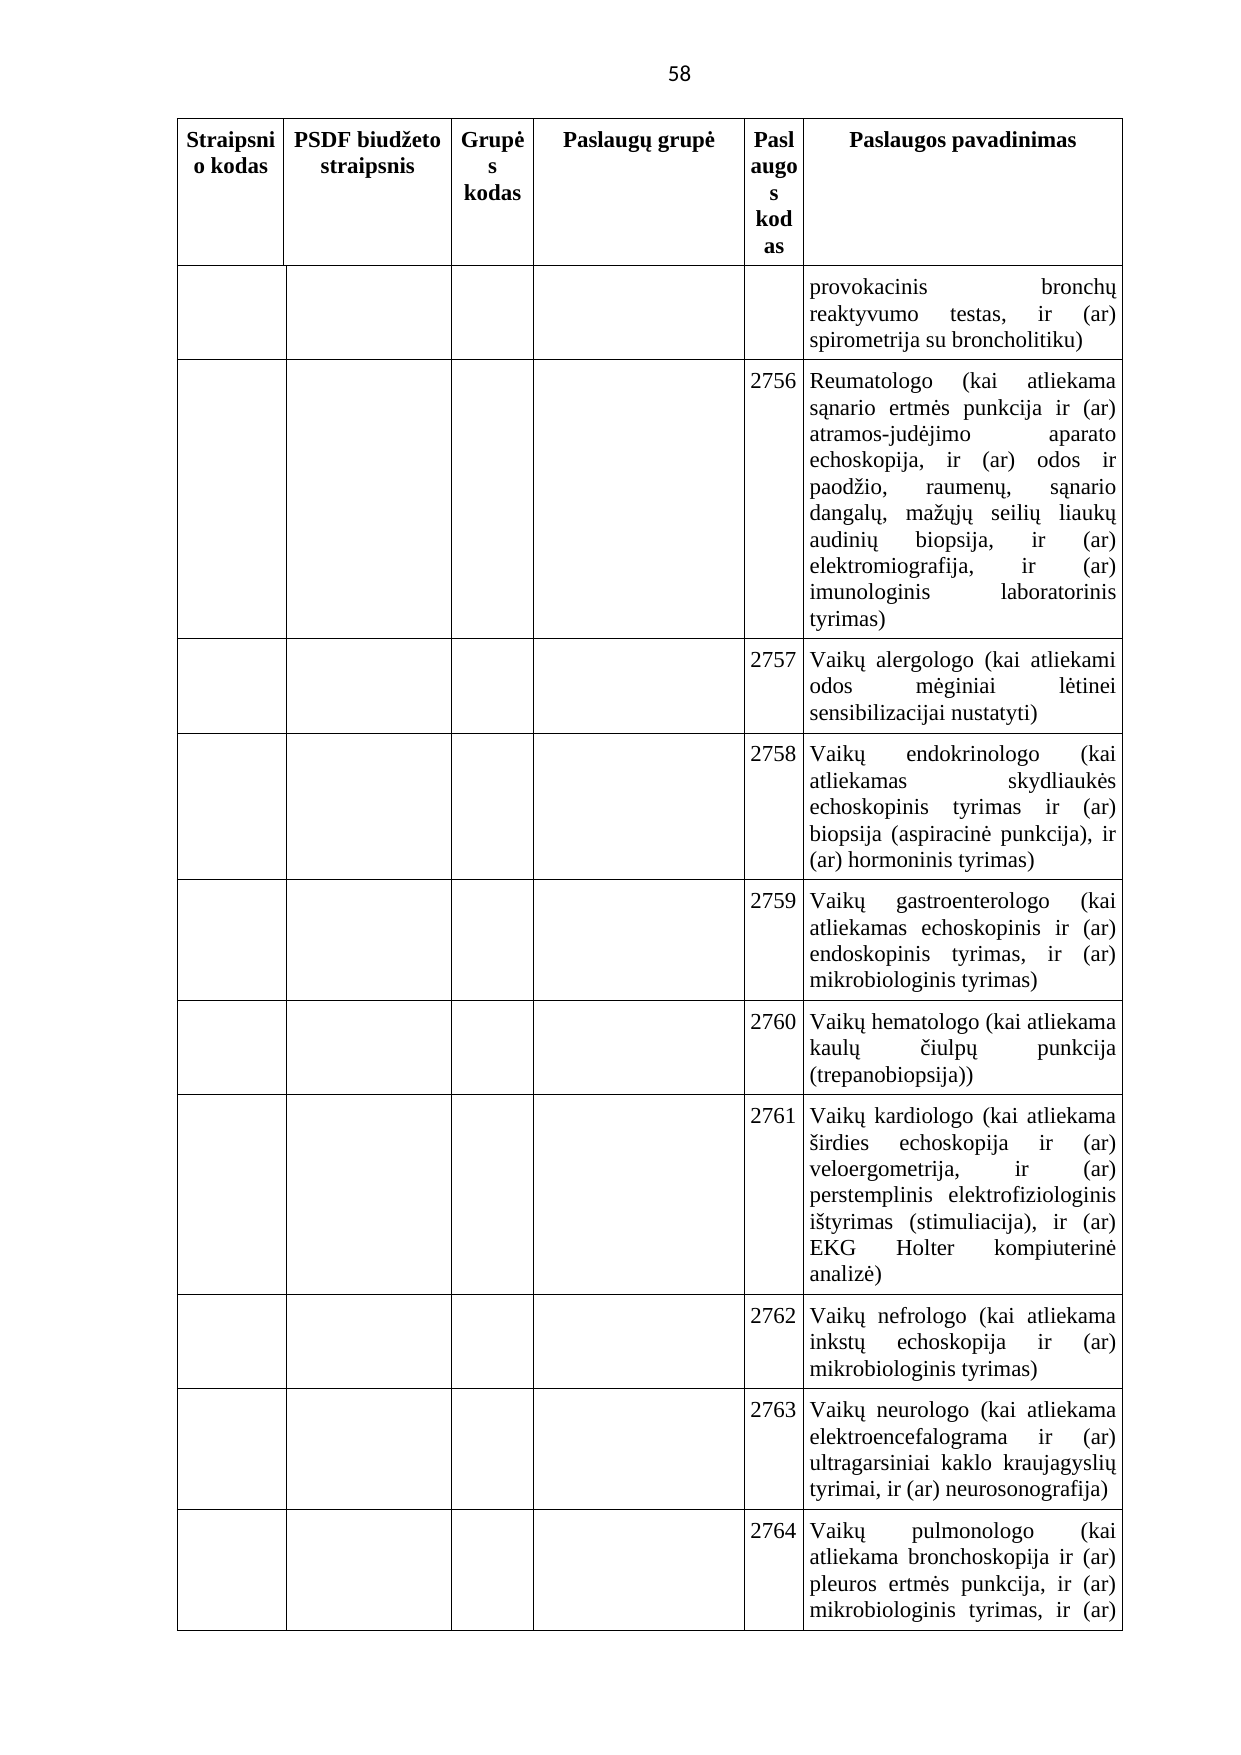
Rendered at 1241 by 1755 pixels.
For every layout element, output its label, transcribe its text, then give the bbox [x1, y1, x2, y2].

table_cell [178, 1295, 286, 1388]
table_cell [178, 266, 286, 359]
table_cell [534, 266, 744, 359]
table_cell [534, 1510, 744, 1629]
table_cell 2764 [745, 1510, 803, 1629]
table_cell [452, 1095, 533, 1294]
table_header Paslaugų grupė [534, 119, 744, 265]
table_cell [178, 880, 286, 1000]
table_cell Vaikų alergologo (kai atliekami odos mėginiai lėtinei sensibilizacijai nustatyti) [804, 639, 1122, 732]
table_cell [178, 1001, 286, 1094]
table_cell [287, 880, 451, 1000]
table_cell Vaikų hematologo (kai atliekama kaulų čiulpų punkcija (trepanobiopsija)) [804, 1001, 1122, 1094]
table_cell [452, 1510, 533, 1629]
table_cell 2759 [745, 880, 803, 1000]
table_cell 2762 [745, 1295, 803, 1388]
table_cell [452, 1001, 533, 1094]
table_cell 2757 [745, 639, 803, 732]
table_cell [178, 639, 286, 732]
table_cell [452, 266, 533, 359]
table_cell [534, 734, 744, 879]
table_cell [287, 734, 451, 879]
table_cell [287, 1510, 451, 1629]
table_cell 2763 [745, 1389, 803, 1509]
table_cell Vaikų endokrinologo (kai atliekamas skydliaukės echoskopinis tyrimas ir (ar) biopsija (aspiracinė punkcija), ir (ar) hormoninis tyrimas) [804, 734, 1122, 879]
table_cell 2760 [745, 1001, 803, 1094]
table_cell [287, 1095, 451, 1294]
table_cell [178, 360, 286, 638]
table_cell Vaikų gastroenterologo (kai atliekamas echoskopinis ir (ar) endoskopinis tyrimas, ir (ar) mikrobiologinis tyrimas) [804, 880, 1122, 1000]
table_cell Vaikų pulmonologo (kai atliekama bronchoskopija ir (ar) pleuros ertmės punkcija, ir (ar) mikrobiologinis tyrimas, ir (ar) [804, 1510, 1122, 1629]
table_cell [534, 1389, 744, 1509]
table_cell [452, 360, 533, 638]
table_cell [178, 1389, 286, 1509]
table_cell Vaikų nefrologo (kai atliekama inkstų echoskopija ir (ar) mikrobiologinis tyrimas) [804, 1295, 1122, 1388]
table_cell Vaikų kardiologo (kai atliekama širdies echoskopija ir (ar) veloergometrija, ir (ar) perstemplinis elektrofiziologinis ištyrimas (stimuliacija), ir (ar) EKG Holter kompiuterinė analizė) [804, 1095, 1122, 1294]
table_cell [452, 880, 533, 1000]
table_header Paslaugos kodas [745, 119, 803, 265]
table_cell provokacinis bronchų reaktyvumo testas, ir (ar) spirometrija su broncholitiku) [804, 266, 1122, 359]
table_cell [534, 1001, 744, 1094]
table_cell [287, 360, 451, 638]
table_cell [745, 266, 803, 359]
table_cell [534, 1095, 744, 1294]
table_header Straipsnio kodas [178, 119, 283, 265]
table_header PSDF biudžeto straipsnis [284, 119, 451, 265]
table_cell [534, 880, 744, 1000]
table_cell [534, 360, 744, 638]
table_cell [287, 639, 451, 732]
table_header Grupės kodas [452, 119, 533, 265]
table_cell [287, 1001, 451, 1094]
table_header Paslaugos pavadinimas [804, 119, 1122, 265]
table_cell [178, 1510, 286, 1629]
table_cell Vaikų neurologo (kai atliekama elektroencefalograma ir (ar) ultragarsiniai kaklo kraujagyslių tyrimai, ir (ar) neurosonografija) [804, 1389, 1122, 1509]
table_cell [287, 266, 451, 359]
table_cell [287, 1295, 451, 1388]
table_cell 2761 [745, 1095, 803, 1294]
table_cell [452, 1295, 533, 1388]
table_cell 2758 [745, 734, 803, 879]
table_cell [452, 1389, 533, 1509]
table_cell [178, 1095, 286, 1294]
table_cell Reumatologo (kai atliekama sąnario ertmės punkcija ir (ar) atramos-judėjimo aparato echoskopija, ir (ar) odos ir paodžio, raumenų, sąnario dangalų, mažųjų seilių liaukų audinių biopsija, ir (ar) elektromiografija, ir (ar) imunologinis laboratorinis tyrimas) [804, 360, 1122, 638]
table_cell [452, 639, 533, 732]
table_cell [534, 639, 744, 732]
table_cell [452, 734, 533, 879]
table_cell [534, 1295, 744, 1388]
table_cell [287, 1389, 451, 1509]
table_cell [178, 734, 286, 879]
table_cell 2756 [745, 360, 803, 638]
